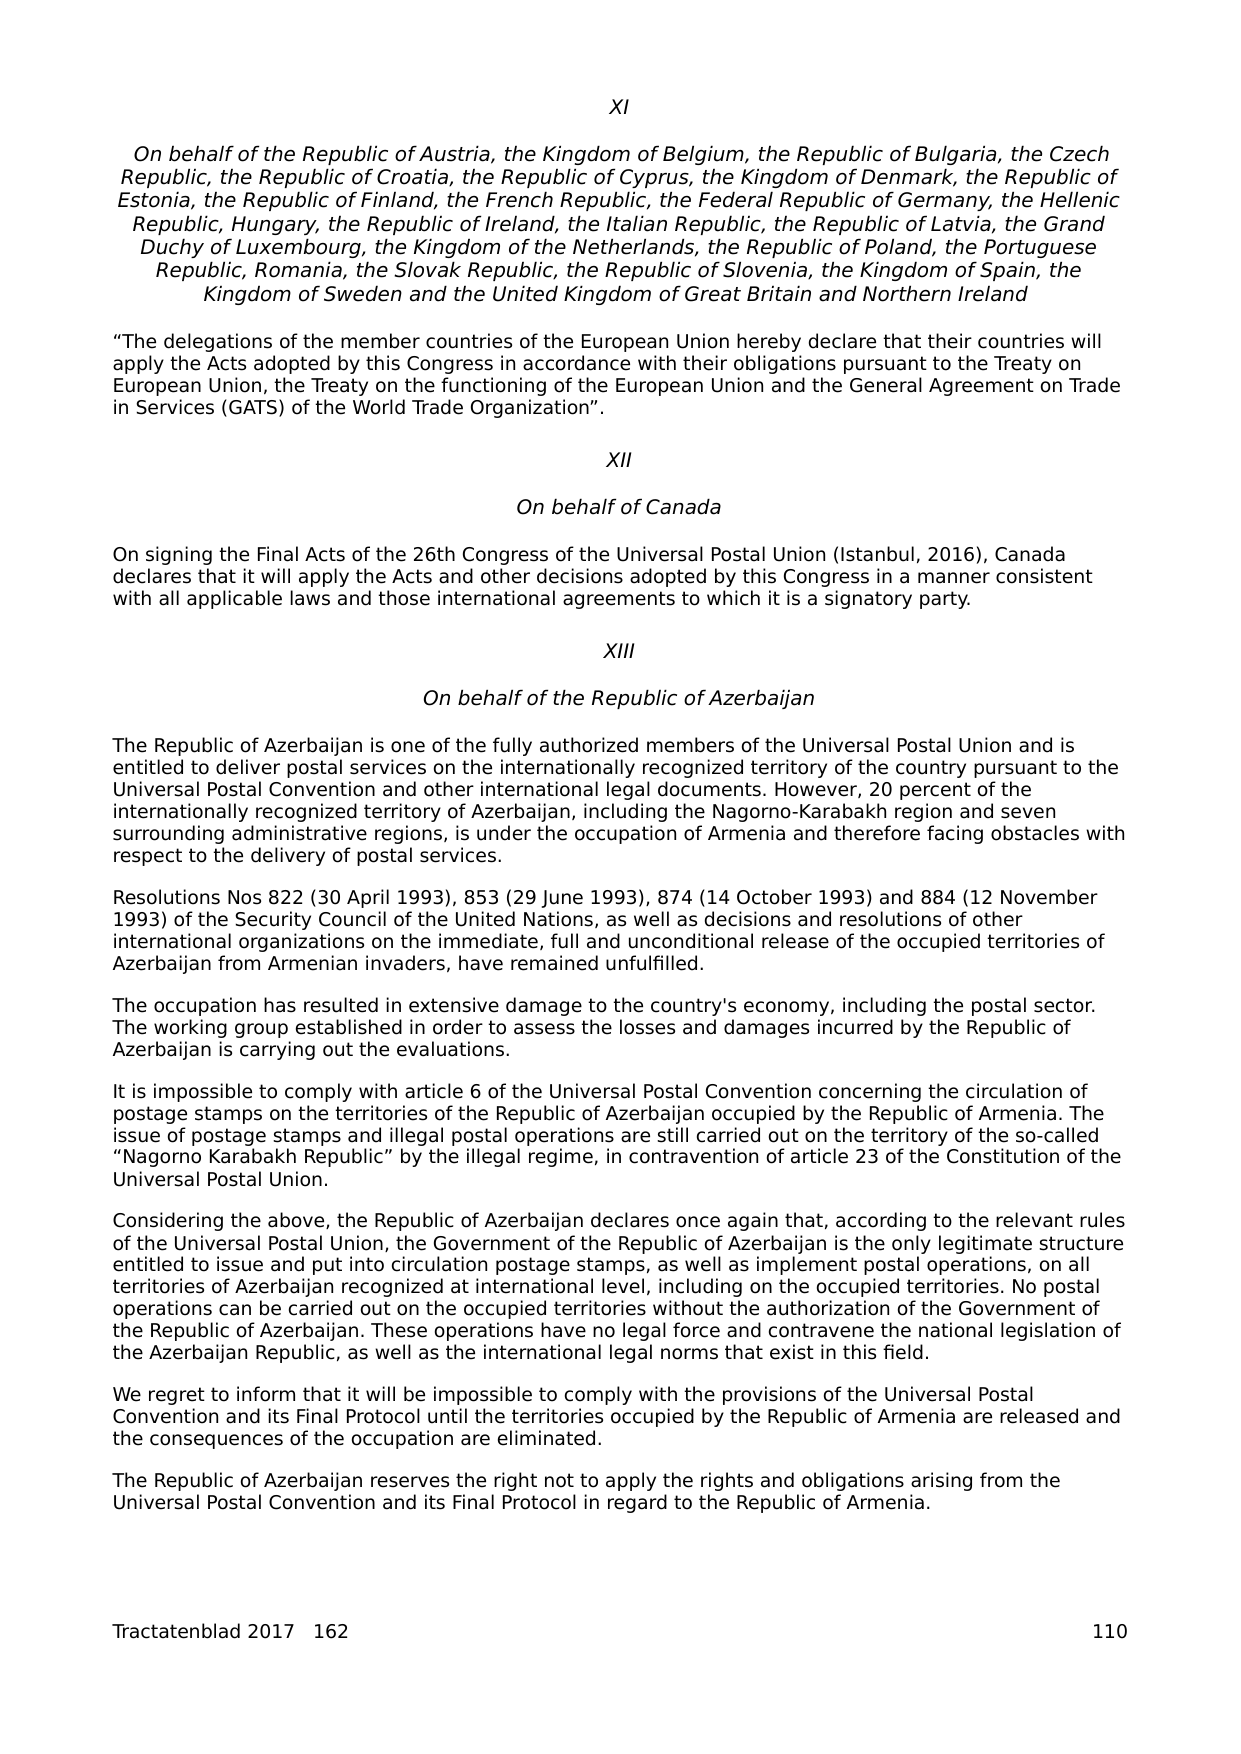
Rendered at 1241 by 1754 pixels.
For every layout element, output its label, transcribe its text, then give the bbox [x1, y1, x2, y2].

text The Republic of Azerbaijan is one of the fully authorized members of the Universal Postal Union and is entitled to deliver postal services on the internationally recognized territory of the country pursuant to the Universal Postal Convention and other international legal documents. However, 20 percent of the internationally recognized territory of Azerbaijan, including the Nagorno-Karabakh region and seven surrounding administrative regions, is under the occupation of Armenia and therefore facing obstacles with respect to the delivery of postal services. [112, 735, 1128, 867]
text “The delegations of the member countries of the European Union hereby declare that their countries will apply the Acts adopted by this Congress in accordance with their obligations pursuant to the Treaty on European Union, the Treaty on the functioning of the European Union and the General Agreement on Trade in Services (GATS) of the World Trade Organization”. [112, 331, 1128, 419]
text On signing the Final Acts of the 26th Congress of the Universal Postal Union (Istanbul, 2016), Canada declares that it will apply the Acts and other decisions adopted by this Congress in a manner consistent with all applicable laws and those international agreements to which it is a signatory party. [112, 544, 1128, 610]
text We regret to inform that it will be impossible to comply with the provisions of the Universal Postal Convention and its Final Protocol until the territories occupied by the Republic of Armenia are released and the consequences of the occupation are eliminated. [112, 1384, 1128, 1450]
text Resolutions Nos 822 (30 April 1993), 853 (29 June 1993), 874 (14 October 1993) and 884 (12 November 1993) of the Security Council of the United Nations, as well as decisions and resolutions of other international organizations on the immediate, full and unconditional release of the occupied territories of Azerbaijan from Armenian invaders, have remained unfulfilled. [112, 887, 1128, 974]
text Considering the above, the Republic of Azerbaijan declares once again that, according to the relevant rules of the Universal Postal Union, the Government of the Republic of Azerbaijan is the only legitimate structure entitled to issue and put into circulation postage stamps, as well as implement postal operations, on all territories of Azerbaijan recognized at international level, including on the occupied territories. No postal operations can be carried out on the occupied territories without the authorization of the Government of the Republic of Azerbaijan. These operations have no legal force and contravene the national legislation of the Azerbaijan Republic, as well as the international legal norms that exist in this field. [112, 1210, 1128, 1364]
text It is impossible to comply with article 6 of the Universal Postal Convention concerning the circulation of postage stamps on the territories of the Republic of Azerbaijan occupied by the Republic of Armenia. The issue of postage stamps and illegal postal operations are still carried out on the territory of the so-called “Nagorno Karabakh Republic” by the illegal regime, in contravention of article 23 of the Constitution of the Universal Postal Union. [112, 1081, 1128, 1190]
text The Republic of Azerbaijan reserves the right not to apply the rights and obligations arising from the Universal Postal Convention and its Final Protocol in regard to the Republic of Armenia. [112, 1470, 1128, 1514]
subtitle XI On behalf of the Republic of Austria, the Kingdom of Belgium, the Republic of Bulgaria, the Czech Republic, the Republic of Croatia, the Republic of Cyprus, the Kingdom of Denmark, the Republic of Estonia, the Republic of Finland, the French Republic, the Federal Republic of Germany, the Hellenic Republic, Hungary, the Republic of Ireland, the Italian Republic, the Republic of Latvia, the Grand Duchy of Luxembourg, the Kingdom of the Netherlands, the Republic of Poland, the Portuguese Republic, Romania, the Slovak Republic, the Republic of Slovenia, the Kingdom of Spain, the Kingdom of Sweden and the United Kingdom of Great Britain and Northern Ireland [112, 96, 1128, 306]
subtitle XII On behalf of Canada [112, 449, 1128, 519]
text The occupation has resulted in extensive damage to the country's economy, including the postal sector. The working group established in order to assess the losses and damages incurred by the Republic of Azerbaijan is carrying out the evaluations. [112, 994, 1128, 1061]
subtitle XIII On behalf of the Republic of Azerbaijan [112, 640, 1128, 710]
